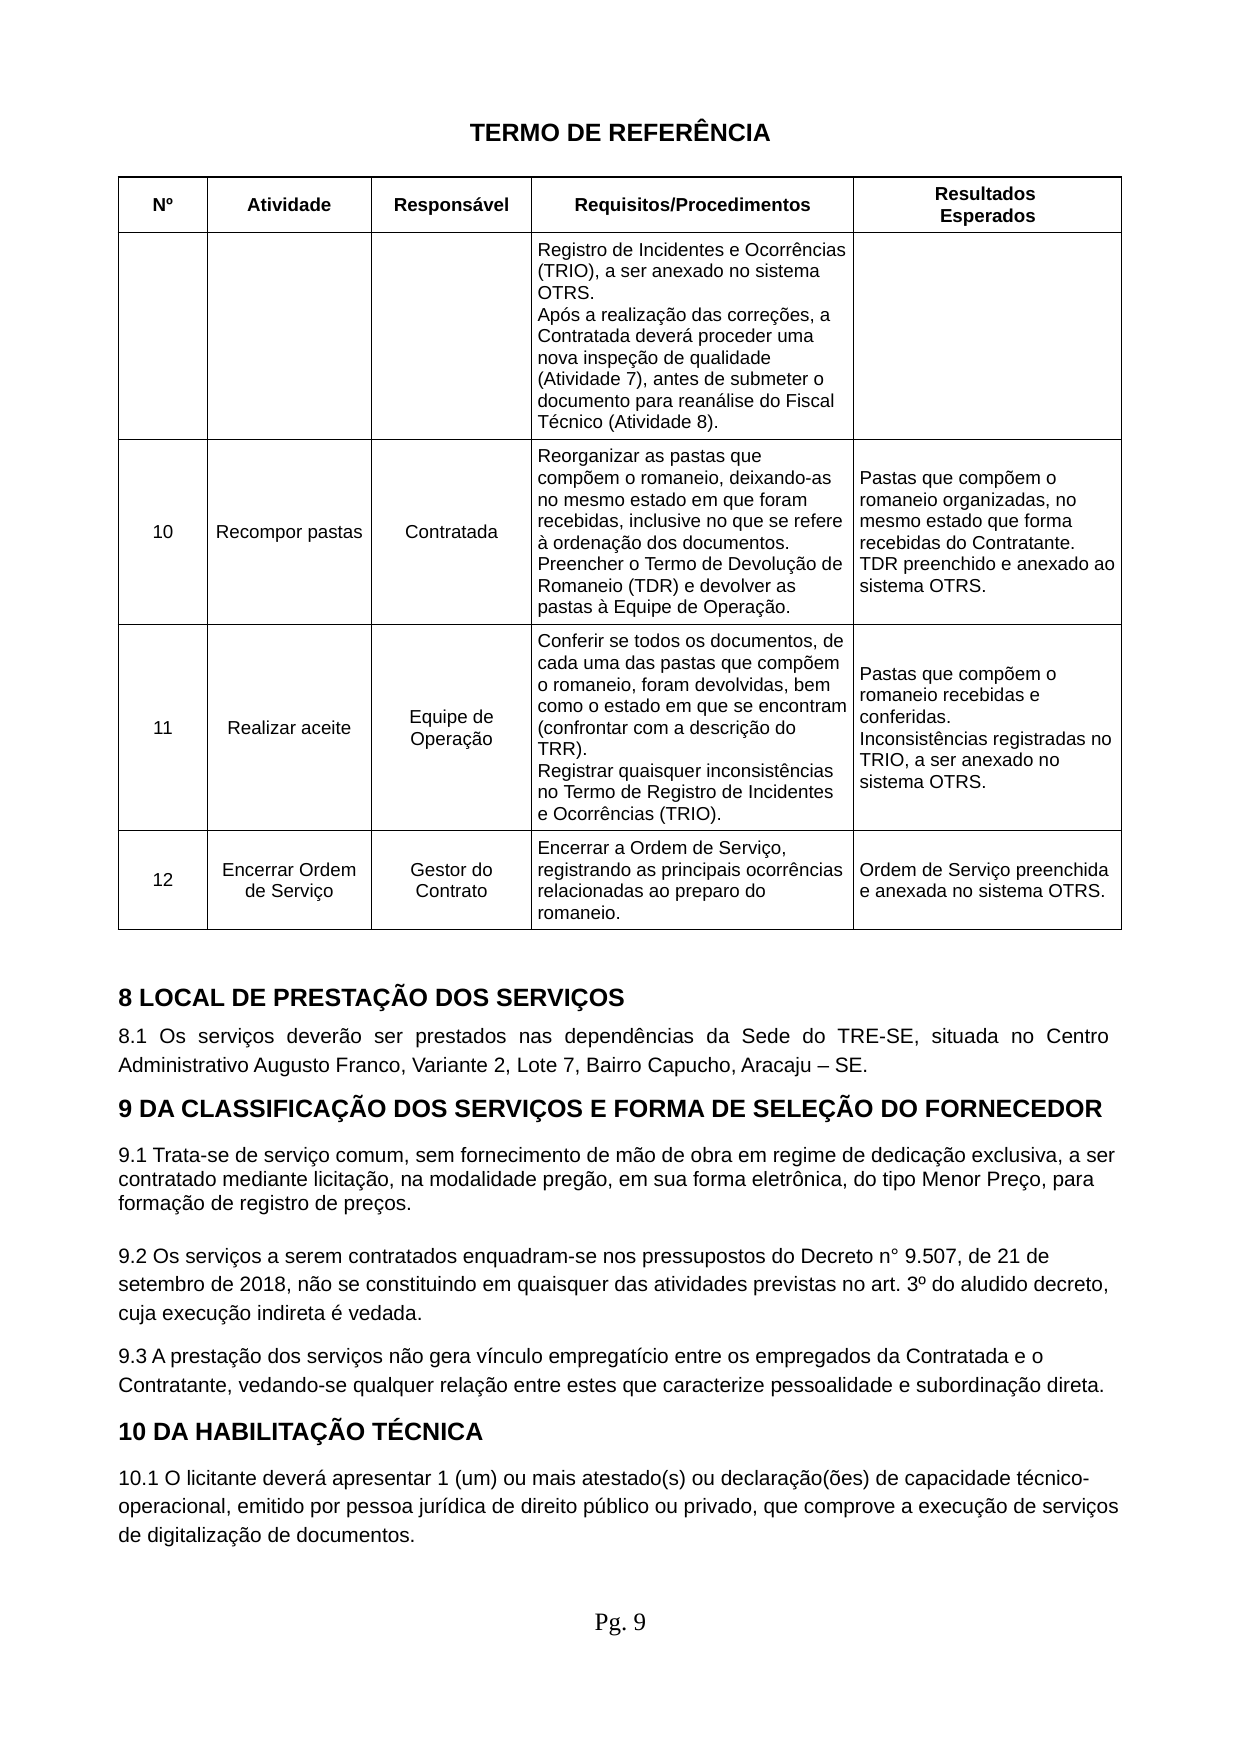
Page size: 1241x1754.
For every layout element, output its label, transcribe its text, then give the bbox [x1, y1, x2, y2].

table_cell Equipe de Operação [372, 625, 531, 830]
table_cell [854, 233, 1121, 438]
table_cell Pastas que compõem o romaneio recebidas e conferidas. Inconsistências registradas no TRIO, a ser anexado no sistema OTRS. [854, 625, 1121, 830]
table_cell 11 [119, 625, 207, 830]
text 9.2 Os serviços a serem contratados enquadram-se nos pressupostos do Decreto n° 9.507, de 21 de setembro de 2018, não se constituindo em quaisquer das atividades previstas no art. 3º do aludido decreto, cuja execução indireta é vedada. [118, 1243, 1122, 1325]
table_header Resultados Esperados [854, 178, 1121, 232]
table_header Nº [119, 178, 207, 232]
table_header Requisitos/Procedimentos [532, 178, 853, 232]
text 8 LOCAL DE PRESTAÇÃO DOS SERVIÇOS [118, 983, 1122, 1011]
text 9.1 Trata-se de serviço comum, sem fornecimento de mão de obra em regime de dedicação exclusiva, a ser contratado mediante licitação, na modalidade pregão, em sua forma eletrônica, do tipo Menor Preço, para formação de registro de preços. [118, 1143, 1122, 1215]
table_cell 12 [119, 831, 207, 929]
text 9 DA CLASSIFICAÇÃO DOS SERVIÇOS E FORMA DE SELEÇÃO DO FORNECEDOR [118, 1094, 1122, 1123]
table_cell Registro de Incidentes e Ocorrências (TRIO), a ser anexado no sistema OTRS. Após a realização das correções, a Contratada deverá proceder uma nova inspeção de qualidade (Atividade 7), antes de submeter o documento para reanálise do Fiscal Técnico (Atividade 8). [532, 233, 853, 438]
table_cell [119, 233, 207, 438]
table_cell Encerrar a Ordem de Serviço, registrando as principais ocorrências relacionadas ao preparo do romaneio. [532, 831, 853, 929]
table_cell Pastas que compõem o romaneio organizadas, no mesmo estado que forma recebidas do Contratante. TDR preenchido e anexado ao sistema OTRS. [854, 440, 1121, 623]
table_cell 10 [119, 440, 207, 623]
table_cell Contratada [372, 440, 531, 623]
table_cell [372, 233, 531, 438]
text 10.1 O licitante deverá apresentar 1 (um) ou mais atestado(s) ou declaração(ões) de capacidade técnico-operacional, emitido por pessoa jurídica de direito público ou privado, que comprove a execução de serviços de digitalização de documentos. [118, 1466, 1122, 1547]
table_cell Gestor do Contrato [372, 831, 531, 929]
table_cell Conferir se todos os documentos, de cada uma das pastas que compõem o romaneio, foram devolvidas, bem como o estado em que se encontram (confrontar com a descrição do TRR). Registrar quaisquer inconsistências no Termo de Registro de Incidentes e Ocorrências (TRIO). [532, 625, 853, 830]
table_cell Reorganizar as pastas que compõem o romaneio, deixando-as no mesmo estado em que foram recebidas, inclusive no que se refere à ordenação dos documentos. Preencher o Termo de Devolução de Romaneio (TDR) e devolver as pastas à Equipe de Operação. [532, 440, 853, 623]
text 8.1 Os serviços deverão ser prestados nas dependências da Sede do TRE-SE, situada no Centro Administrativo Augusto Franco, Variante 2, Lote 7, Bairro Capucho, Aracaju – SE. [118, 1024, 1110, 1077]
text 9.3 A prestação dos serviços não gera vínculo empregatício entre os empregados da Contratada e o Contratante, vedando-se qualquer relação entre estes que caracterize pessoalidade e subordinação direta. [118, 1344, 1122, 1397]
table_header Responsável [372, 178, 531, 232]
table_cell [208, 233, 371, 438]
table_cell Realizar aceite [208, 625, 371, 830]
text 10 DA HABILITAÇÃO TÉCNICA [118, 1416, 1122, 1445]
table_cell Recompor pastas [208, 440, 371, 623]
table_header Atividade [208, 178, 371, 232]
table_cell Encerrar Ordem de Serviço [208, 831, 371, 929]
table_cell Ordem de Serviço preenchida e anexada no sistema OTRS. [854, 831, 1121, 929]
